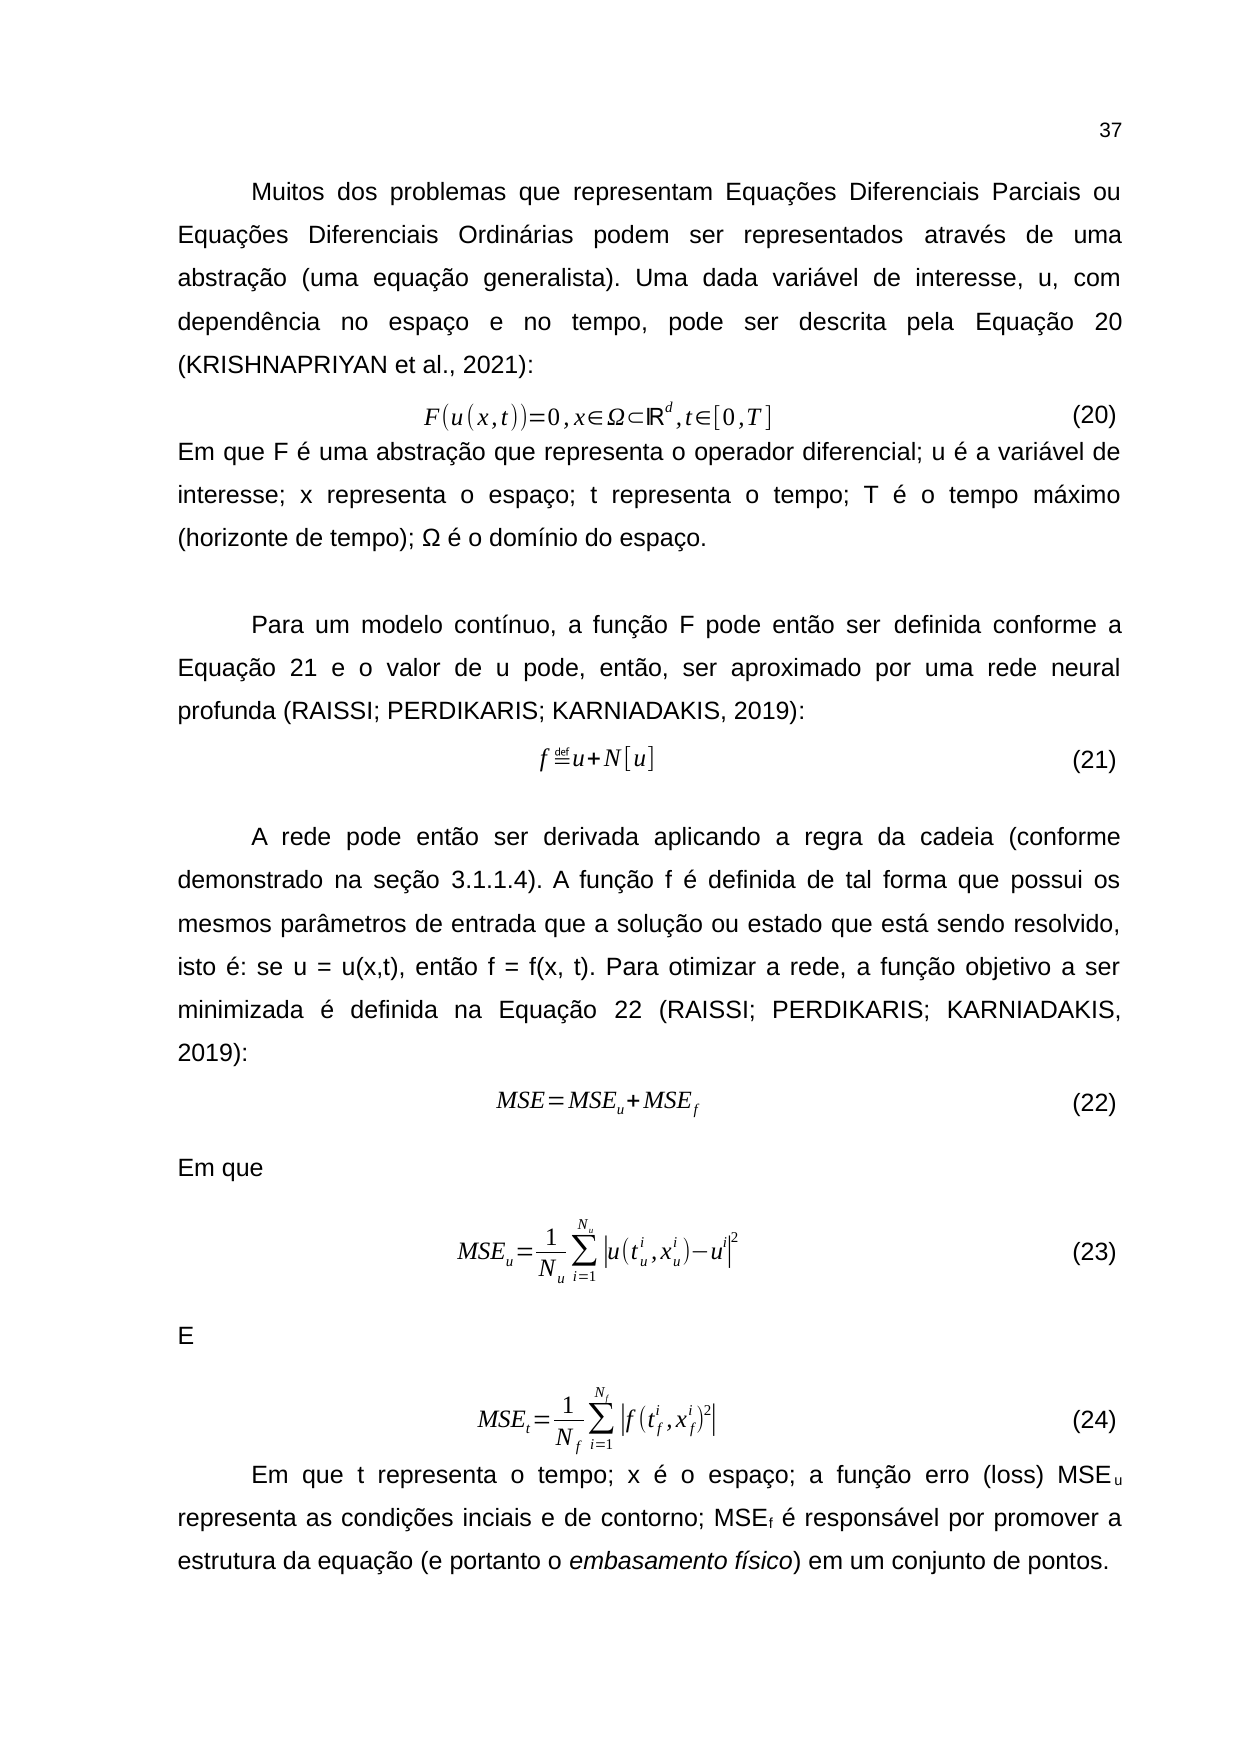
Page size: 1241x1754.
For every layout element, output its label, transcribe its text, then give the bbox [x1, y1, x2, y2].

table_header [177, 1378, 1017, 1460]
text Muitos dos problemas que representam Equações Diferenciais Parciais ou Equações Diferenciais Ordinárias podem ser representados através de uma abstração (uma equação generalista). Uma dada variável de interesse, u, com dependência no espaço e no tempo, pode ser descrita pela Equação 20 (KRISHNAPRIYAN et al., 2021): [177, 177, 1122, 378]
text Para um modelo contínuo, a função F pode então ser definida conforme a Equação 21 e o valor de u pode, então, ser aproximado por uma rede neural profunda (RAISSI; PERDIKARIS; KARNIADAKIS, 2019): [177, 609, 1122, 724]
table_header (24) [1017, 1378, 1122, 1460]
table_header [177, 1210, 1017, 1292]
text Em que [177, 1153, 1122, 1181]
text A rede pode então ser derivada aplicando a regra da cadeia (conforme demonstrado na seção 3.1.1.4). A função f é definida de tal forma que possui os mesmos parâmetros de entrada que a solução ou estado que está sendo resolvido, isto é: se u = u(x,t), então f = f(x, t). Para otimizar a rede, a função objetivo a ser minimizada é definida na Equação 22 (RAISSI; PERDIKARIS; KARNIADAKIS, 2019): [177, 822, 1122, 1067]
table_header (21) [1017, 739, 1122, 779]
table_header (22) [1017, 1081, 1122, 1124]
text E [177, 1321, 1122, 1349]
table_header [177, 739, 1017, 779]
table_header (20) [1017, 393, 1122, 437]
text Em que t representa o tempo; x é o espaço; a função erro (loss) MSEu representa as condições inciais e de contorno; MSEf é responsável por promover a estrutura da equação (e portanto o embasamento físico) em um conjunto de pontos. [177, 1460, 1122, 1575]
text Em que F é uma abstração que representa o operador diferencial; u é a variável de interesse; x representa o espaço; t representa o tempo; T é o tempo máximo (horizonte de tempo); Ω é o domínio do espaço. [177, 437, 1122, 552]
table_header [177, 1081, 1017, 1124]
table_header (23) [1017, 1210, 1122, 1292]
table_header [177, 393, 1017, 437]
